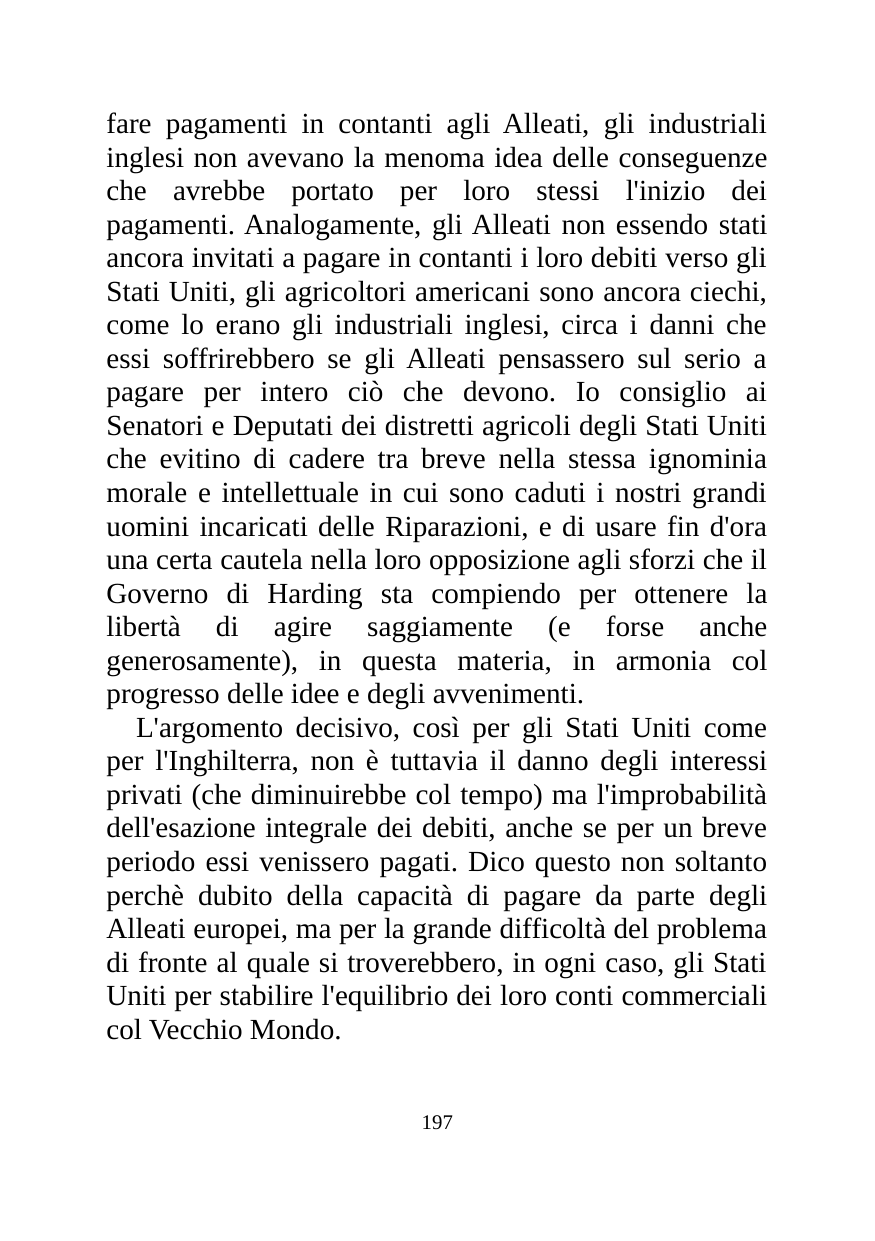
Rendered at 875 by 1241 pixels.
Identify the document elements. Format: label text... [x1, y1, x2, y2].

text L'argomento decisivo, così per gli Stati Uniti come per l'Inghilterra, non è tuttavia il danno degli interessi privati (che diminuirebbe col tempo) ma l'improbabilità dell'esazione integrale dei debiti, anche se per un breve periodo essi venissero pagati. Dico questo non soltanto perchè dubito della capacità di pagare da parte degli Alleati europei, ma per la grande difficoltà del problema di fronte al quale si troverebbero, in ogni caso, gli Stati Uniti per stabilire l'equilibrio dei loro conti commerciali col Vecchio Mondo. [106, 710, 768, 1045]
text fare pagamenti in contanti agli Alleati, gli industriali inglesi non avevano la menoma idea delle conseguenze che avrebbe portato per loro stessi l'inizio dei pagamenti. Analogamente, gli Alleati non essendo stati ancora invitati a pagare in contanti i loro debiti verso gli Stati Uniti, gli agricoltori americani sono ancora ciechi, come lo erano gli industriali inglesi, circa i danni che essi soffrirebbero se gli Alleati pensassero sul serio a pagare per intero ciò che devono. Io consiglio ai Senatori e Deputati dei distretti agricoli degli Stati Uniti che evitino di cadere tra breve nella stessa ignominia morale e intellettuale in cui sono caduti i nostri grandi uomini incaricati delle Riparazioni, e di usare fin d'ora una certa cautela nella loro opposizione agli sforzi che il Governo di Harding sta compiendo per ottenere la libertà di agire saggiamente (e forse anche generosamente), in questa materia, in armonia col progresso delle idee e degli avvenimenti. [106, 106, 768, 710]
